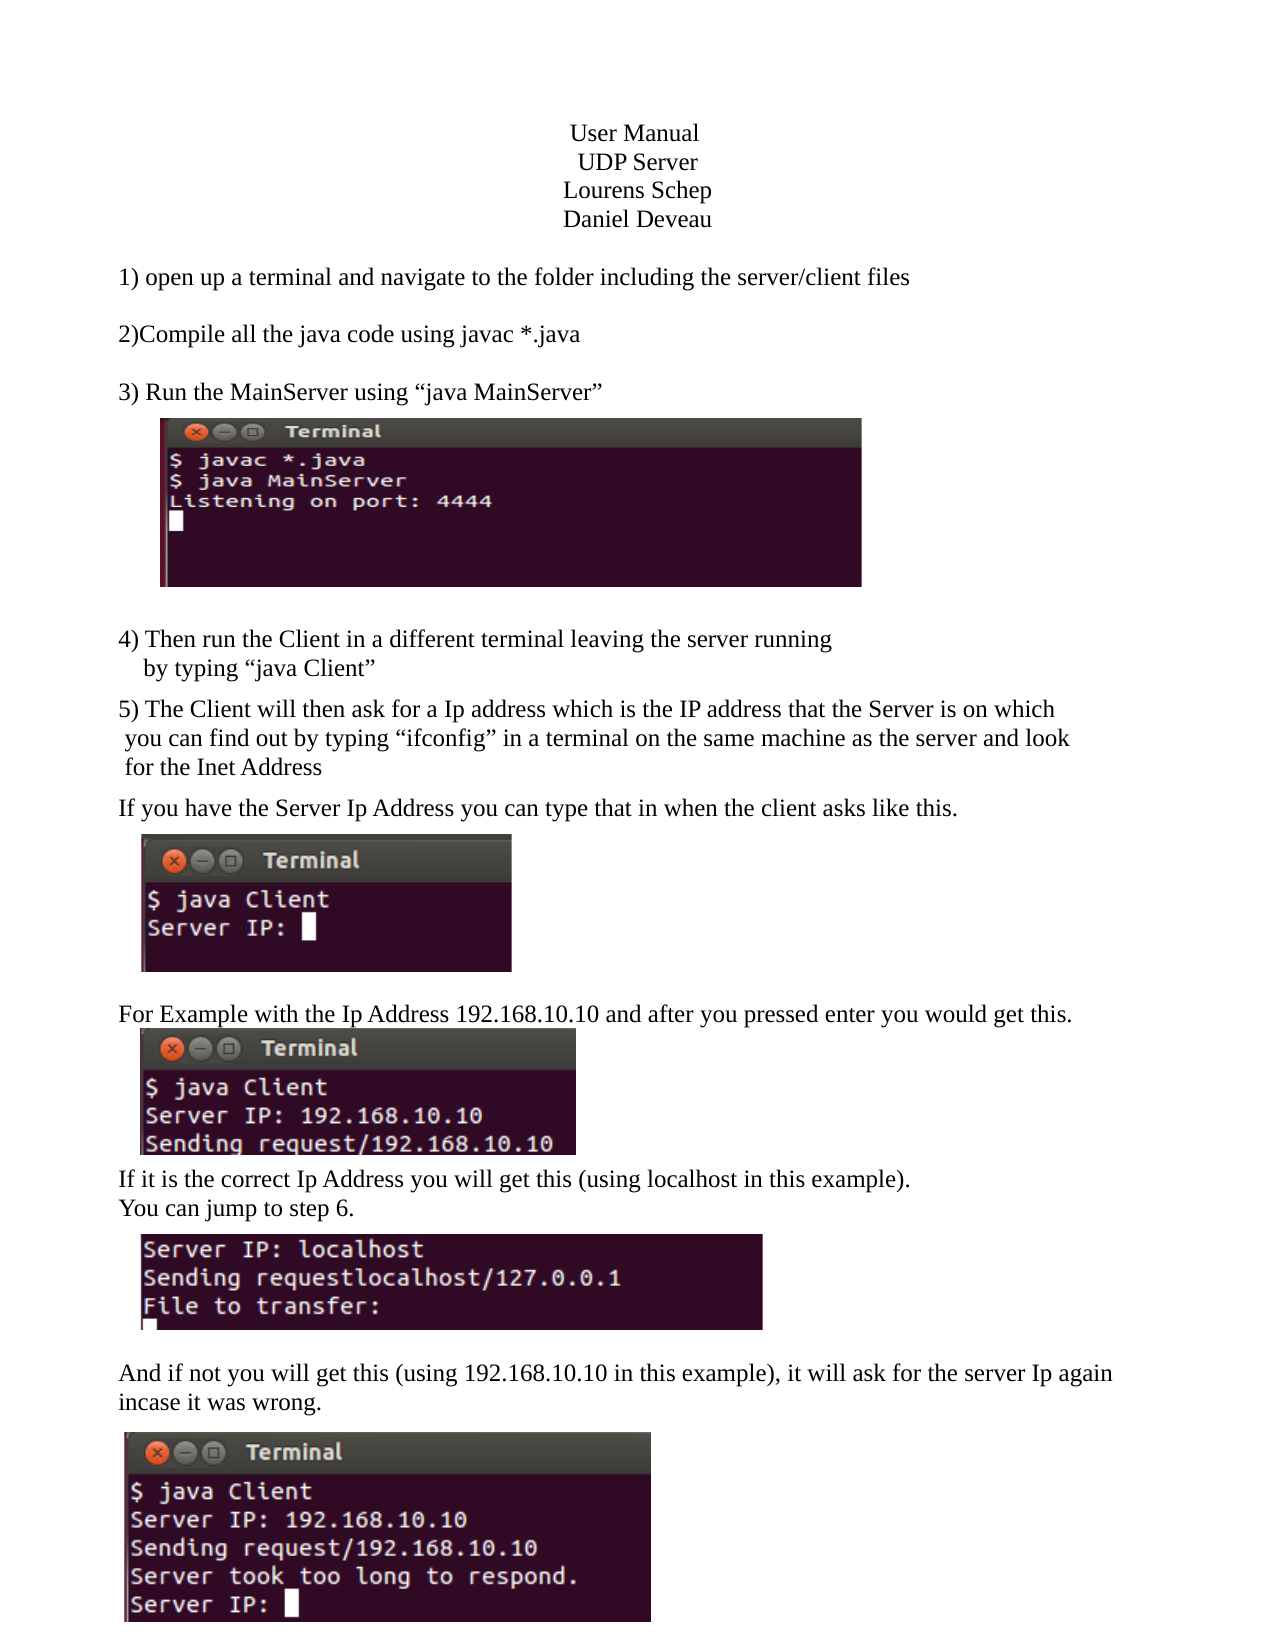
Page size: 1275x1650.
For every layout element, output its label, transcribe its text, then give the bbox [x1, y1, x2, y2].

text And if not you will get this (using 192.168.10.10 in this example), it will ask for the server Ip again incase it was wrong. [118, 1358, 1157, 1416]
text 2)Compile all the java code using javac *.java [118, 319, 1157, 348]
text User Manual [118, 118, 1157, 147]
picture [140, 1234, 763, 1330]
picture [141, 834, 512, 972]
text UDP Server [118, 147, 1157, 176]
picture [140, 1028, 576, 1155]
text Lourens Schep [118, 176, 1157, 204]
picture [160, 418, 862, 587]
text If you have the Server Ip Address you can type that in when the client asks like this. [118, 793, 1157, 822]
text 3) Run the MainServer using “java MainServer” [118, 377, 1157, 406]
text 5) The Client will then ask for a Ip address which is the IP address that the Server is on which you can find out by typing “ifconfig” in a terminal on the same machine as the server and look for the Inet Address [118, 694, 1157, 781]
text Daniel Deveau [118, 204, 1157, 233]
text If it is the correct Ip Address you will get this (using localhost in this example). You can jump to step 6. [118, 1164, 1157, 1222]
text 1) open up a terminal and navigate to the folder including the server/client files [118, 262, 1157, 291]
picture [124, 1432, 651, 1622]
text For Example with the Ip Address 192.168.10.10 and after you pressed enter you would get this. [118, 999, 1157, 1028]
text 4) Then run the Client in a different terminal leaving the server running by typing “java Client” [118, 624, 1157, 682]
